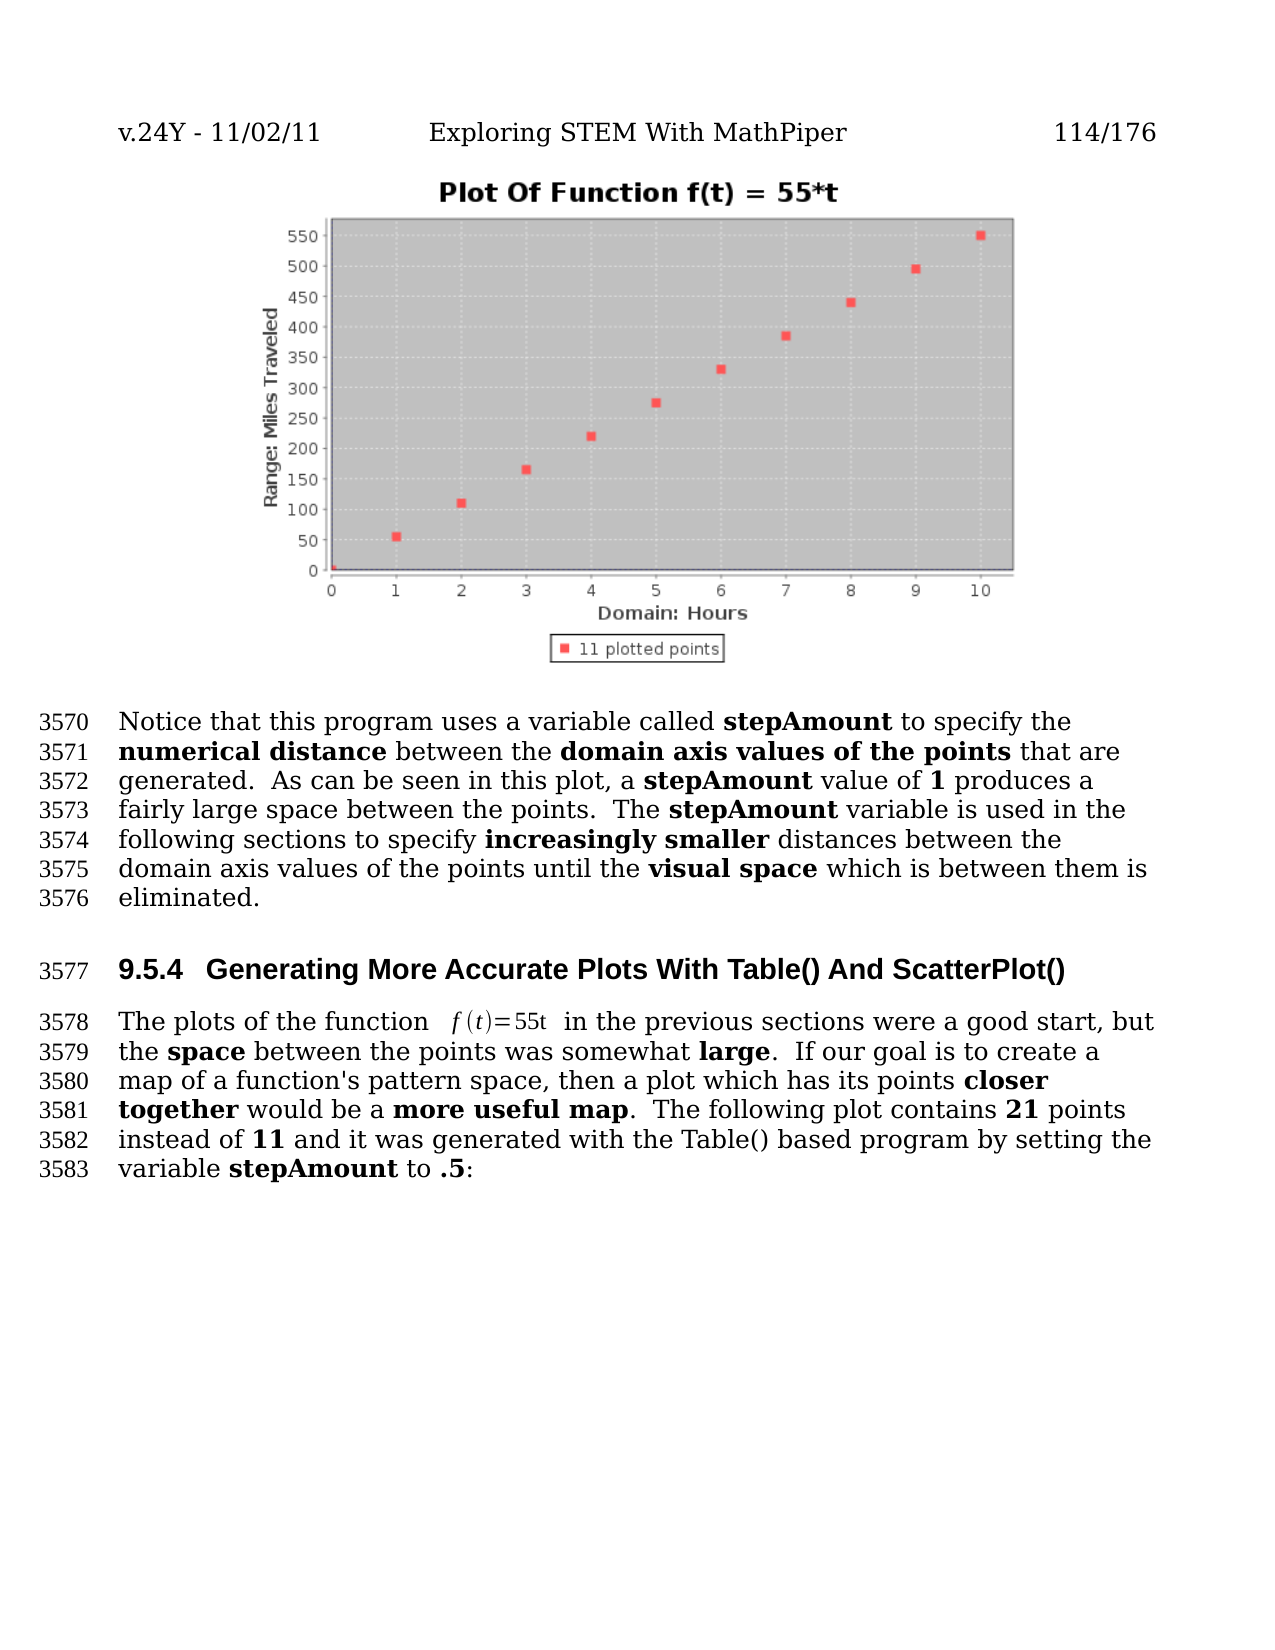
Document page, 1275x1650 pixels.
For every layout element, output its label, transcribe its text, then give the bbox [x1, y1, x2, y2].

subtitle Generating More Accurate Plots With Table() And ScatterPlot() [118, 952, 1157, 985]
picture [246, 176, 1029, 664]
text The plots of the functionin the previous sections were a good start, but the space between the points was somewhat large. If our goal is to create a map of a function's pattern space, then a plot which has its points closer together would be a more useful map. The following plot contains 21 points instead of 11 and it was generated with the Table() based program by setting the variable stepAmount to .5: [118, 1006, 1157, 1183]
text Notice that this program uses a variable called stepAmount to specify the numerical distance between the domain axis values of the points that are generated. As can be seen in this plot, a stepAmount value of 1 produces a fairly large space between the points. The stepAmount variable is used in the following sections to specify increasingly smaller distances between the domain axis values of the points until the visual space which is between them is eliminated. [118, 707, 1157, 913]
